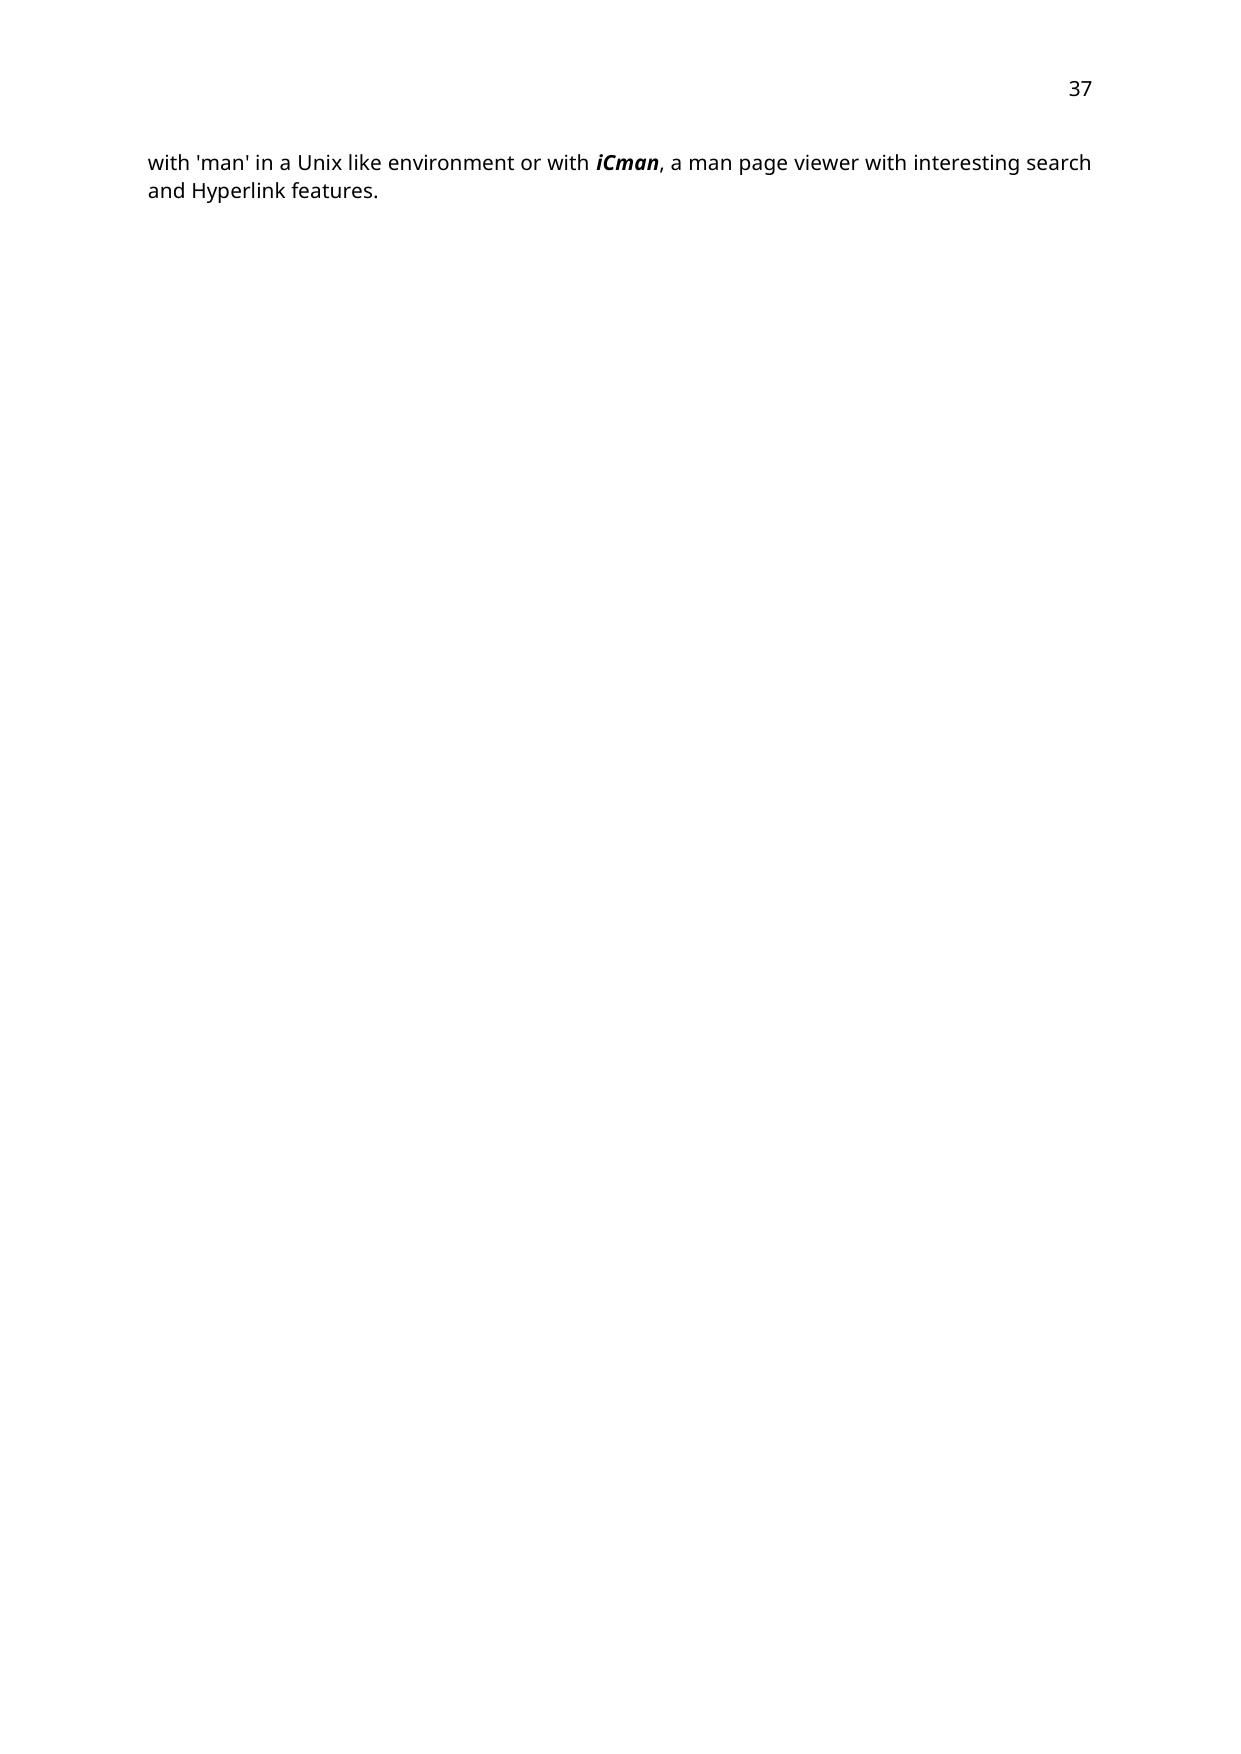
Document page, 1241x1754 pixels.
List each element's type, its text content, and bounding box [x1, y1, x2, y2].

text with 'man' in a Unix like environment or with iCman, a man page viewer with interesting search and Hyperlink features. [148, 148, 1092, 205]
